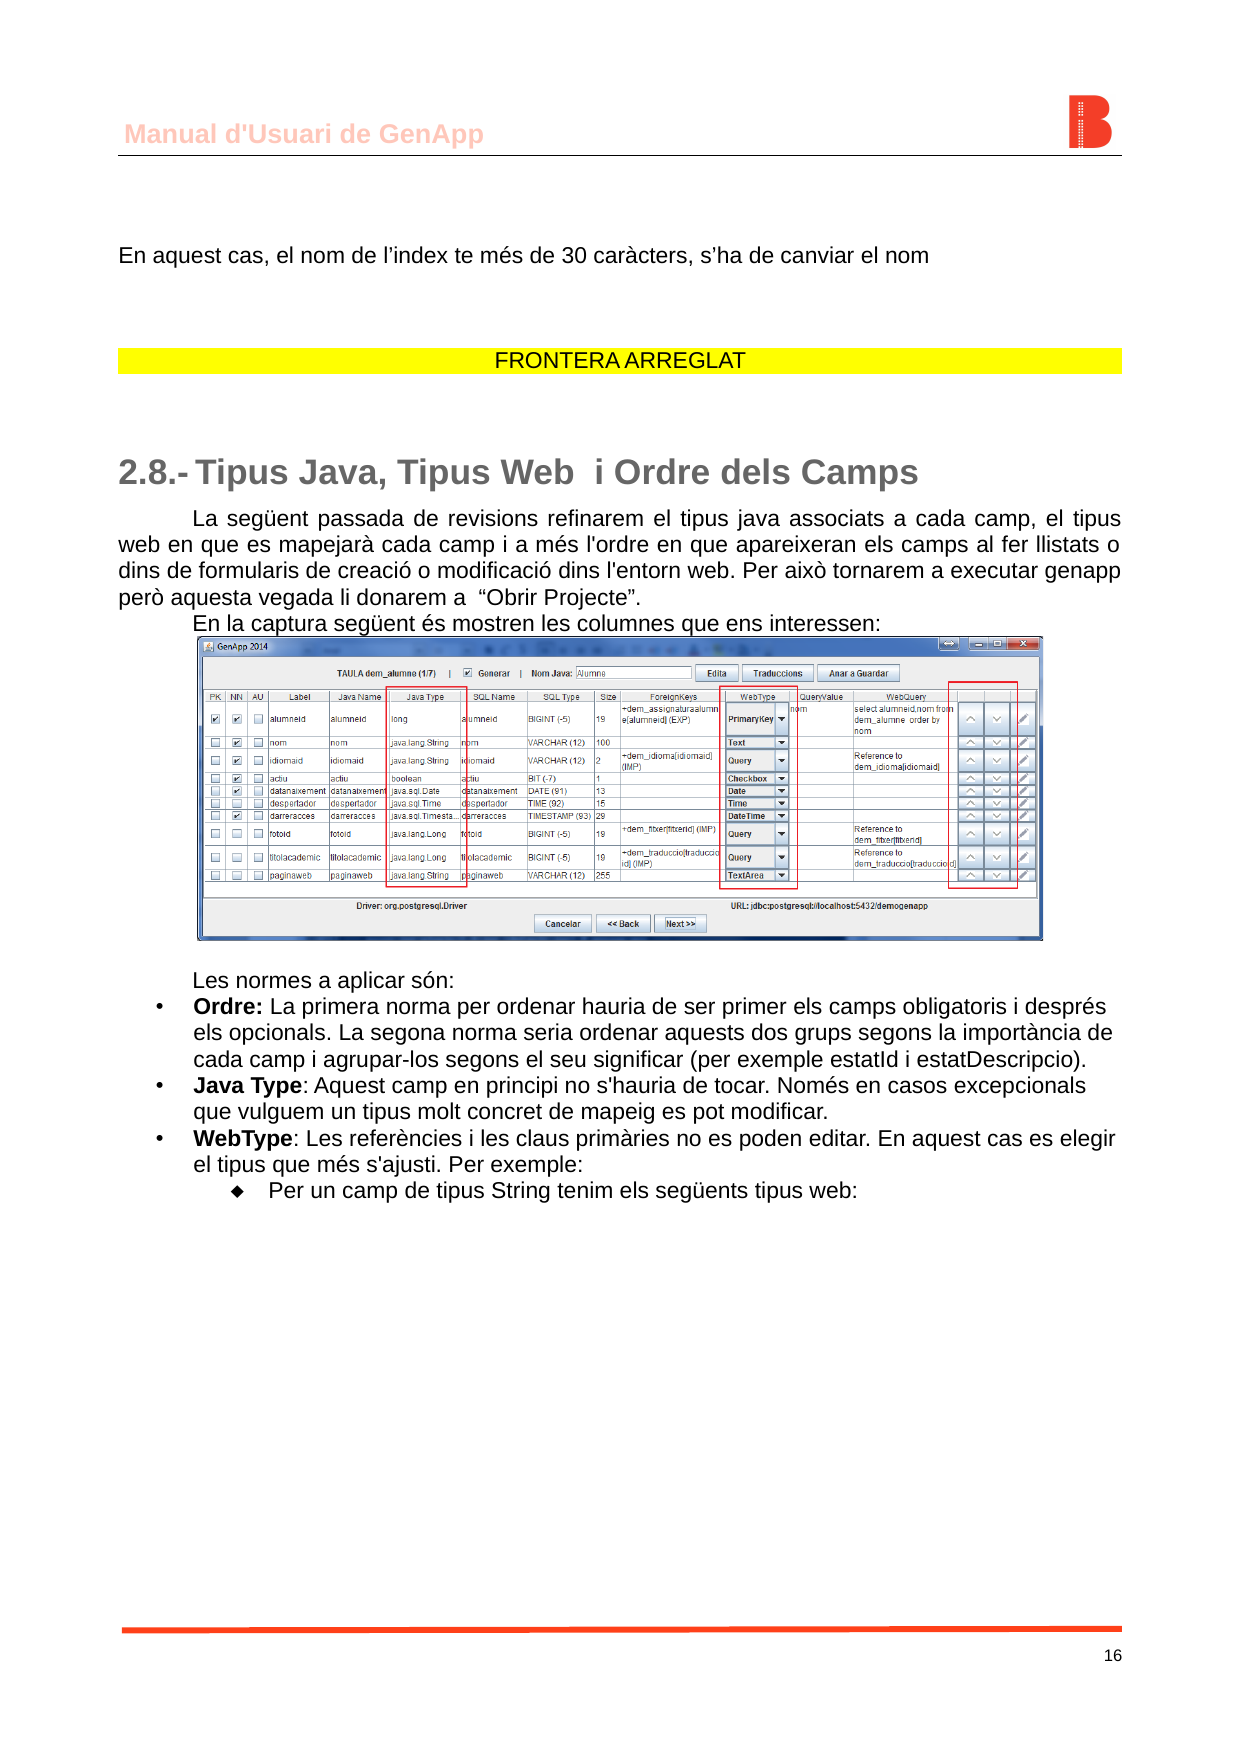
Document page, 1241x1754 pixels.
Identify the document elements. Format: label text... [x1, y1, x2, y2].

picture [1063, 94, 1117, 150]
list Ordre: La primera norma per ordenar hauria de ser primer els camps obligatoris i després els opcionals. La segona norma seria ordenar aquests dos grups segons la importància de cada camp i agrupar-los segons el seu significar (per exemple estatId i estatDescripcio). [156, 993, 1122, 1072]
text Les normes a aplicar són: [118, 967, 1122, 993]
text La següent passada de revisions refinarem el tipus java associats a cada camp, el tipus web en que es mapejarà cada camp i a més l'ordre en que apareixeran els camps al fer llistats o dins de formularis de creació o modificació dins l'entorn web. Per això tornarem a executar genapp però aquesta vegada li donarem a “Obrir Projecte”. [118, 505, 1122, 610]
text En la captura següent és mostren les columnes que ens interessen: [118, 610, 1122, 637]
list Java Type: Aquest camp en principi no s'hauria de tocar. Només en casos excepcionals que vulguem un tipus molt concret de mapeig es pot modificar. [156, 1072, 1122, 1125]
subtitle Tipus Java, Tipus Web i Ordre dels Camps [118, 452, 1122, 492]
list WebType: Les referències i les claus primàries no es poden editar. En aquest cas es elegir el tipus que més s'ajusti. Per exemple: [156, 1125, 1122, 1177]
text En aquest cas, el nom de l’index te més de 30 caràcters, s’ha de canviar el nom [118, 242, 1122, 268]
table_header FRONTERA ARREGLAT [118, 348, 1122, 374]
list Per un camp de tipus String tenim els següents tipus web: [231, 1177, 1122, 1204]
picture [197, 636, 1044, 941]
